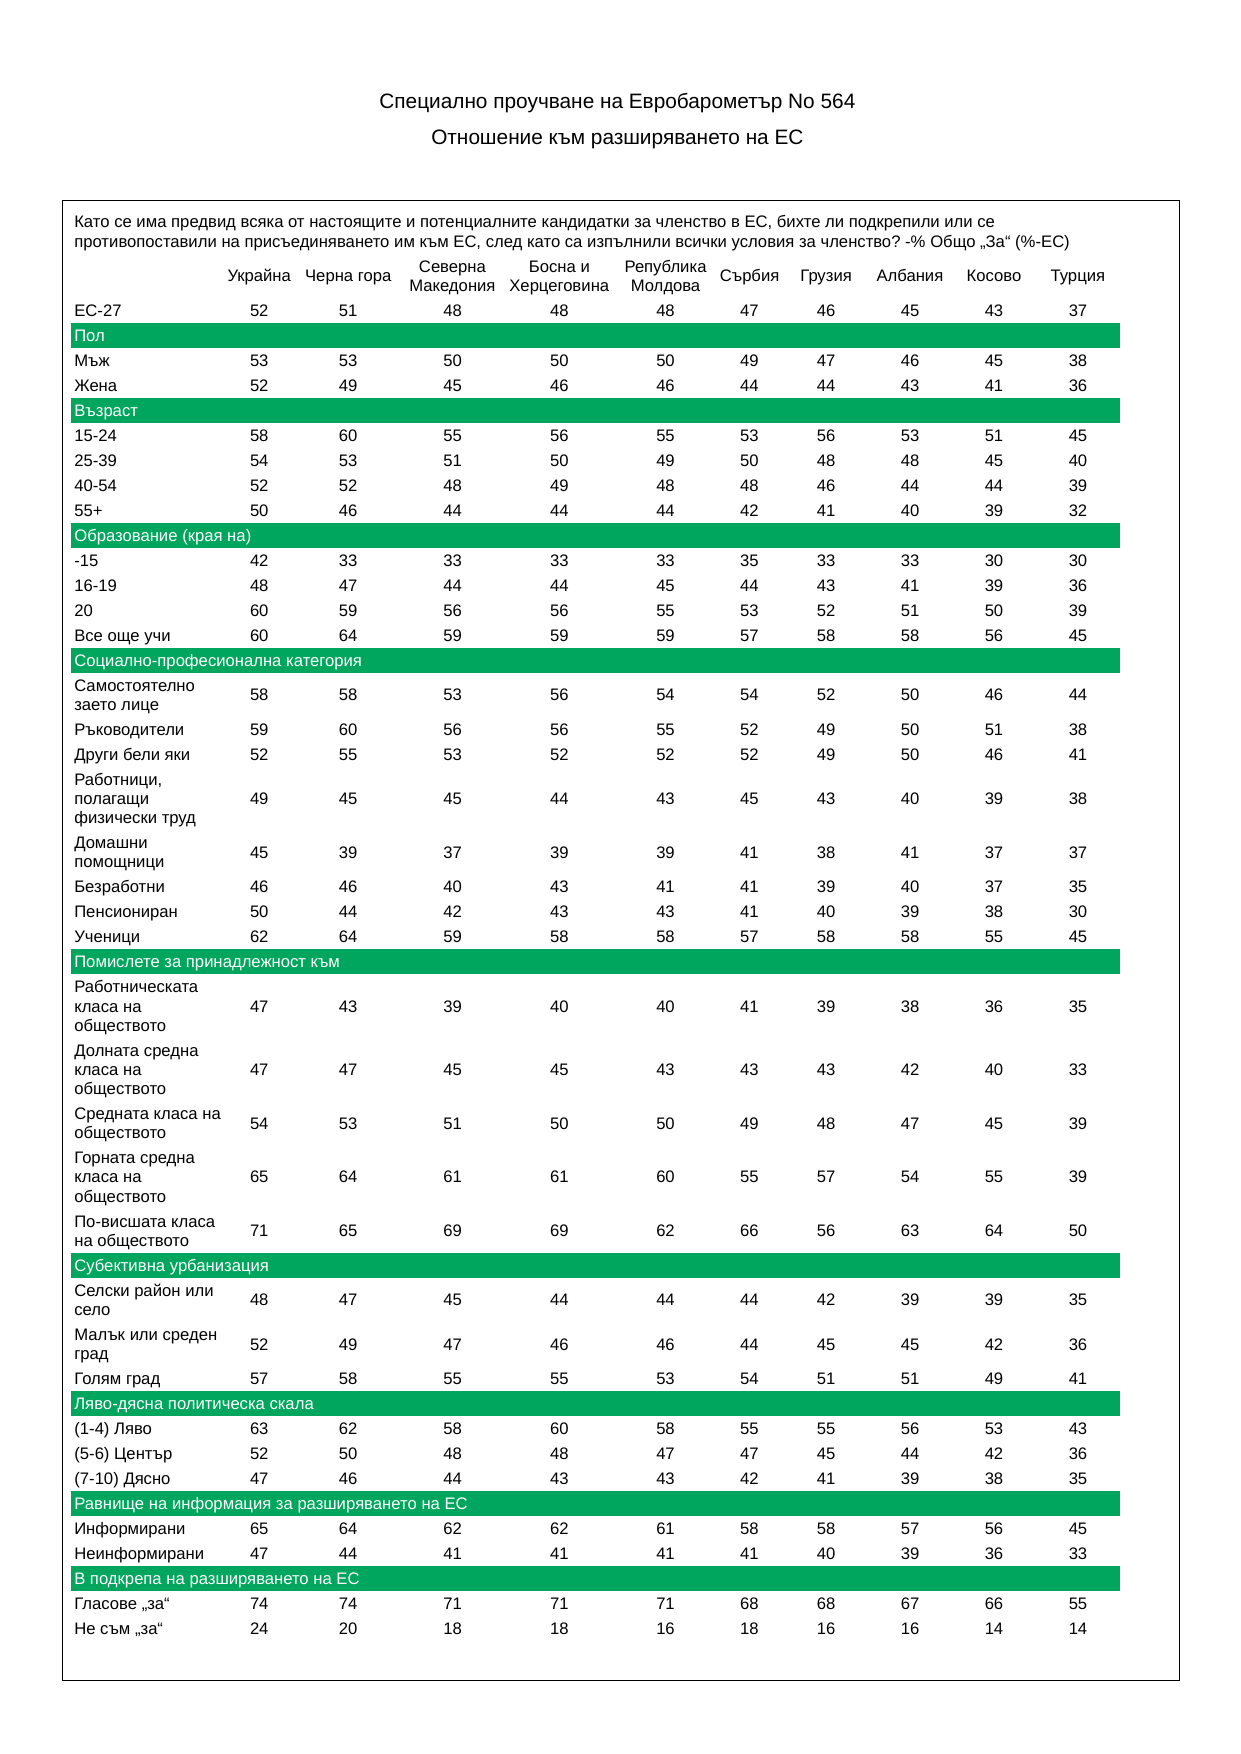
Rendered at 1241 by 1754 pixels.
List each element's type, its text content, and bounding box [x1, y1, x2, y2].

table_cell 37 [402, 830, 502, 874]
table_cell Северна Македония [402, 254, 502, 298]
table_cell 45 [952, 348, 1036, 373]
table_cell По-висшата класа на обществото [71, 1209, 224, 1253]
table_cell 58 [715, 1516, 784, 1541]
table_cell Грузия [784, 254, 868, 298]
table_cell 44 [294, 899, 402, 924]
table_cell 47 [224, 1541, 294, 1566]
table_cell 42 [868, 1038, 952, 1101]
table_cell Голям град [71, 1366, 224, 1391]
table_cell 52 [715, 717, 784, 742]
table_cell 37 [952, 874, 1036, 899]
table_cell 39 [1036, 598, 1120, 623]
table_cell Долната средна класа на обществото [71, 1038, 224, 1101]
table_cell 45 [868, 1322, 952, 1366]
table_cell 41 [1036, 742, 1120, 767]
table_cell 62 [502, 1516, 616, 1541]
table_cell 59 [402, 924, 502, 949]
table_cell 55 [402, 423, 502, 448]
table_cell 71 [224, 1209, 294, 1253]
table_cell 14 [1036, 1616, 1120, 1641]
table_cell 62 [224, 924, 294, 949]
table_cell 48 [868, 448, 952, 473]
table_cell 44 [502, 498, 616, 523]
table_cell 49 [715, 1101, 784, 1145]
table_cell 52 [224, 473, 294, 498]
table_cell 40 [868, 498, 952, 523]
table_cell 45 [784, 1322, 868, 1366]
table_cell 50 [616, 348, 715, 373]
table_cell 39 [402, 974, 502, 1038]
table_cell 60 [224, 623, 294, 648]
table_cell 59 [294, 598, 402, 623]
table_cell 30 [1036, 899, 1120, 924]
table_cell 43 [294, 974, 402, 1038]
table_cell 44 [715, 1278, 784, 1322]
table_cell 41 [715, 974, 784, 1038]
table_cell 40 [868, 874, 952, 899]
table_cell 42 [715, 498, 784, 523]
table_cell 50 [715, 448, 784, 473]
table_cell 47 [294, 573, 402, 598]
table_cell 50 [502, 1101, 616, 1145]
table_cell Сърбия [715, 254, 784, 298]
table_cell 38 [952, 899, 1036, 924]
table_cell 37 [1036, 830, 1120, 874]
table_cell 51 [868, 1366, 952, 1391]
table_cell 64 [294, 924, 402, 949]
table_cell 43 [616, 899, 715, 924]
table_cell 51 [868, 598, 952, 623]
table_cell 52 [502, 742, 616, 767]
table_cell Селски район или село [71, 1278, 224, 1322]
table_cell Черна гора [294, 254, 402, 298]
table_cell 65 [224, 1145, 294, 1208]
table_cell 49 [502, 473, 616, 498]
table_cell 42 [952, 1441, 1036, 1466]
table_cell 39 [1036, 1101, 1120, 1145]
table_cell 38 [952, 1466, 1036, 1491]
table_cell 47 [784, 348, 868, 373]
table_cell 42 [402, 899, 502, 924]
table_cell 50 [868, 673, 952, 717]
table_cell 44 [868, 1441, 952, 1466]
table_cell 16 [784, 1616, 868, 1641]
table_cell 30 [1036, 548, 1120, 573]
table_cell 43 [784, 767, 868, 830]
table_cell 45 [402, 1038, 502, 1101]
table_cell 66 [715, 1209, 784, 1253]
table_cell 56 [402, 598, 502, 623]
table_cell 41 [616, 1541, 715, 1566]
table_cell Ляво-дясна политическа скала [71, 1391, 1120, 1416]
table_cell 33 [502, 548, 616, 573]
table_cell 47 [294, 1278, 402, 1322]
table_cell 36 [952, 1541, 1036, 1566]
table_cell 68 [715, 1591, 784, 1616]
table_cell 62 [402, 1516, 502, 1541]
table_cell В подкрепа на разширяването на ЕС [71, 1566, 1120, 1591]
table_cell 48 [784, 1101, 868, 1145]
table_cell 59 [502, 623, 616, 648]
table_cell 56 [952, 1516, 1036, 1541]
table_cell Неинформирани [71, 1541, 224, 1566]
table_cell Горната средна класа на обществото [71, 1145, 224, 1208]
table_cell 41 [784, 1466, 868, 1491]
table_cell 33 [1036, 1541, 1120, 1566]
table_cell 41 [715, 899, 784, 924]
table_cell 40 [502, 974, 616, 1038]
table_cell 47 [715, 298, 784, 323]
table_cell 53 [952, 1416, 1036, 1441]
table_cell 51 [294, 298, 402, 323]
table_cell 43 [616, 767, 715, 830]
table_cell 59 [616, 623, 715, 648]
table_cell 39 [952, 498, 1036, 523]
table_cell 16 [616, 1616, 715, 1641]
table_cell 52 [224, 742, 294, 767]
table_cell 58 [224, 673, 294, 717]
table_cell Босна и Херцеговина [502, 254, 616, 298]
table_cell 64 [294, 623, 402, 648]
table_cell Ръководители [71, 717, 224, 742]
table_cell 64 [952, 1209, 1036, 1253]
table_cell 69 [502, 1209, 616, 1253]
table_cell 44 [502, 767, 616, 830]
table_cell 48 [402, 298, 502, 323]
table_cell 53 [402, 673, 502, 717]
table_cell 63 [224, 1416, 294, 1441]
table_cell 33 [868, 548, 952, 573]
table_cell 58 [784, 924, 868, 949]
table_cell 53 [294, 448, 402, 473]
table_cell 39 [294, 830, 402, 874]
table_cell 45 [715, 767, 784, 830]
table_cell 50 [294, 1441, 402, 1466]
table_cell 71 [502, 1591, 616, 1616]
table_cell 55 [616, 598, 715, 623]
table_cell 40 [952, 1038, 1036, 1101]
table_cell 45 [294, 767, 402, 830]
table_cell 50 [616, 1101, 715, 1145]
table_cell 60 [224, 598, 294, 623]
table_cell 45 [1036, 623, 1120, 648]
table_cell 54 [224, 448, 294, 473]
table_cell 52 [616, 742, 715, 767]
table_cell Самостоятелно заето лице [71, 673, 224, 717]
table_cell 60 [294, 717, 402, 742]
table_cell 30 [952, 548, 1036, 573]
table_cell 53 [402, 742, 502, 767]
table_cell 56 [868, 1416, 952, 1441]
table_cell 53 [715, 423, 784, 448]
table_cell Все още учи [71, 623, 224, 648]
table_cell 56 [784, 423, 868, 448]
table_cell 54 [616, 673, 715, 717]
table_cell 50 [868, 717, 952, 742]
table_cell 64 [294, 1145, 402, 1208]
table_cell 40 [784, 899, 868, 924]
table_cell Пол [71, 323, 1120, 348]
table_cell 39 [952, 767, 1036, 830]
table_cell 44 [784, 373, 868, 398]
table_cell 39 [868, 899, 952, 924]
table_cell 48 [402, 473, 502, 498]
table_cell 50 [952, 598, 1036, 623]
table_cell 46 [294, 874, 402, 899]
table_cell -15 [71, 548, 224, 573]
table_cell 58 [784, 623, 868, 648]
table_cell 52 [715, 742, 784, 767]
table_cell 48 [224, 573, 294, 598]
table_cell 55 [784, 1416, 868, 1441]
table_cell 56 [502, 423, 616, 448]
table_cell 51 [952, 423, 1036, 448]
table_cell 43 [784, 573, 868, 598]
table_cell Работническата класа на обществото [71, 974, 224, 1038]
table_cell Субективна урбанизация [71, 1253, 1120, 1278]
table_cell 45 [402, 1278, 502, 1322]
table_cell 47 [224, 1038, 294, 1101]
table_cell 36 [1036, 573, 1120, 598]
table_cell 43 [952, 298, 1036, 323]
table_cell 65 [294, 1209, 402, 1253]
table_cell 43 [868, 373, 952, 398]
table_cell 61 [616, 1516, 715, 1541]
table_cell 33 [294, 548, 402, 573]
table_cell 16 [868, 1616, 952, 1641]
table_cell 50 [868, 742, 952, 767]
table_cell 46 [952, 673, 1036, 717]
table_cell 58 [868, 623, 952, 648]
table_cell 71 [616, 1591, 715, 1616]
table_cell 40 [784, 1541, 868, 1566]
table_cell 36 [952, 974, 1036, 1038]
table_cell 52 [784, 598, 868, 623]
table_cell 38 [1036, 348, 1120, 373]
table_cell 39 [868, 1466, 952, 1491]
table_cell 62 [294, 1416, 402, 1441]
table_cell 49 [952, 1366, 1036, 1391]
table_cell 45 [952, 1101, 1036, 1145]
table_cell 18 [502, 1616, 616, 1641]
table_cell 46 [868, 348, 952, 373]
table_cell 44 [715, 1322, 784, 1366]
table_cell 69 [402, 1209, 502, 1253]
table_cell 52 [224, 298, 294, 323]
table_cell 46 [784, 298, 868, 323]
table_cell 50 [502, 348, 616, 373]
table_cell 52 [224, 1441, 294, 1466]
table_cell 44 [502, 1278, 616, 1322]
table_cell 46 [952, 742, 1036, 767]
table_cell 45 [1036, 924, 1120, 949]
table_cell 39 [1036, 473, 1120, 498]
table_cell 48 [402, 1441, 502, 1466]
table_cell Малък или среден град [71, 1322, 224, 1366]
table_cell 42 [784, 1278, 868, 1322]
table_cell 63 [868, 1209, 952, 1253]
table_cell [71, 254, 224, 298]
table_cell Средната класа на обществото [71, 1101, 224, 1145]
table_cell (7-10) Дясно [71, 1466, 224, 1491]
table_cell 53 [294, 1101, 402, 1145]
table_cell 42 [952, 1322, 1036, 1366]
table_cell Образование (края на) [71, 523, 1120, 548]
table_cell (1-4) Ляво [71, 1416, 224, 1441]
table_cell 47 [402, 1322, 502, 1366]
table_cell 45 [402, 373, 502, 398]
table_cell 44 [402, 573, 502, 598]
table_cell 43 [502, 874, 616, 899]
table_cell 43 [502, 1466, 616, 1491]
table_cell 37 [1036, 298, 1120, 323]
table_cell 44 [1036, 673, 1120, 717]
table_cell 50 [502, 448, 616, 473]
table_cell 50 [402, 348, 502, 373]
table_cell 58 [616, 924, 715, 949]
table_cell 53 [294, 348, 402, 373]
table_cell 43 [502, 899, 616, 924]
table_cell 20 [71, 598, 224, 623]
table_cell 55 [952, 1145, 1036, 1208]
table_cell Пенсиониран [71, 899, 224, 924]
table_cell 46 [616, 373, 715, 398]
table_cell 45 [952, 448, 1036, 473]
table_cell 20 [294, 1616, 402, 1641]
table_cell 58 [616, 1416, 715, 1441]
table_cell 56 [784, 1209, 868, 1253]
table_cell 44 [715, 573, 784, 598]
table_cell 45 [224, 830, 294, 874]
table_cell 53 [715, 598, 784, 623]
table_cell 36 [1036, 1322, 1120, 1366]
table_cell 33 [1036, 1038, 1120, 1101]
table_cell 54 [715, 1366, 784, 1391]
table_cell 44 [616, 498, 715, 523]
table_cell 14 [952, 1616, 1036, 1641]
table_cell 16-19 [71, 573, 224, 598]
table_cell 48 [784, 448, 868, 473]
table_cell 54 [868, 1145, 952, 1208]
table_cell 41 [952, 373, 1036, 398]
table_cell 51 [402, 1101, 502, 1145]
table_cell 55+ [71, 498, 224, 523]
table_cell 39 [784, 874, 868, 899]
table_cell 40 [868, 767, 952, 830]
table_cell Албания [868, 254, 952, 298]
table_cell 43 [1036, 1416, 1120, 1441]
table_cell 55 [294, 742, 402, 767]
table_cell 45 [616, 573, 715, 598]
table_cell 55 [1036, 1591, 1120, 1616]
table_cell 42 [224, 548, 294, 573]
table_cell 46 [616, 1322, 715, 1366]
table_cell 47 [868, 1101, 952, 1145]
table_cell 41 [715, 874, 784, 899]
table_cell 33 [402, 548, 502, 573]
table_cell 42 [715, 1466, 784, 1491]
table_cell Ученици [71, 924, 224, 949]
table_cell 57 [224, 1366, 294, 1391]
table_cell 57 [715, 623, 784, 648]
table_cell 57 [784, 1145, 868, 1208]
table_cell 53 [224, 348, 294, 373]
table_cell 59 [224, 717, 294, 742]
table_cell 52 [294, 473, 402, 498]
table_cell 60 [502, 1416, 616, 1441]
table_cell 47 [224, 974, 294, 1038]
table_cell Не съм „за“ [71, 1616, 224, 1641]
table_cell Мъж [71, 348, 224, 373]
table_cell 40 [616, 974, 715, 1038]
table_cell 43 [715, 1038, 784, 1101]
table_cell 35 [1036, 1466, 1120, 1491]
table_cell 57 [715, 924, 784, 949]
table_cell 39 [616, 830, 715, 874]
table_cell 33 [784, 548, 868, 573]
table_cell 50 [224, 498, 294, 523]
table_cell 48 [502, 1441, 616, 1466]
table_cell 44 [868, 473, 952, 498]
table_cell 25-39 [71, 448, 224, 473]
table_cell 56 [502, 717, 616, 742]
table_cell 40 [402, 874, 502, 899]
table_cell 41 [616, 874, 715, 899]
table_cell 45 [868, 298, 952, 323]
table_cell 46 [502, 373, 616, 398]
table_cell Турция [1036, 254, 1120, 298]
table_cell 56 [502, 598, 616, 623]
table_cell Други бели яки [71, 742, 224, 767]
table_cell 41 [784, 498, 868, 523]
table_cell 46 [224, 874, 294, 899]
table_cell 49 [616, 448, 715, 473]
table_cell 49 [784, 717, 868, 742]
table_cell 48 [616, 473, 715, 498]
table_cell 40 [1036, 448, 1120, 473]
table_cell 39 [868, 1541, 952, 1566]
table_cell 51 [402, 448, 502, 473]
table_cell 47 [715, 1441, 784, 1466]
table_cell 56 [402, 717, 502, 742]
table_cell 49 [715, 348, 784, 373]
table_cell 54 [715, 673, 784, 717]
table_cell 41 [715, 830, 784, 874]
table_cell 48 [715, 473, 784, 498]
table_cell 41 [1036, 1366, 1120, 1391]
table_cell 44 [502, 573, 616, 598]
table_cell 58 [868, 924, 952, 949]
table_cell 39 [784, 974, 868, 1038]
table_cell 41 [402, 1541, 502, 1566]
table_cell Домашни помощници [71, 830, 224, 874]
table_cell 41 [715, 1541, 784, 1566]
table_cell 47 [294, 1038, 402, 1101]
table_cell 18 [715, 1616, 784, 1641]
table_cell 41 [502, 1541, 616, 1566]
table_cell 51 [784, 1366, 868, 1391]
table_cell 43 [616, 1466, 715, 1491]
table_cell 49 [224, 767, 294, 830]
table_cell 46 [294, 498, 402, 523]
table_cell 46 [784, 473, 868, 498]
table_cell Гласове „за“ [71, 1591, 224, 1616]
table_cell Равнище на информация за разширяването на ЕС [71, 1491, 1120, 1516]
table_cell 55 [715, 1416, 784, 1441]
table_cell 52 [224, 1322, 294, 1366]
table_cell 58 [294, 1366, 402, 1391]
table_cell Косово [952, 254, 1036, 298]
table_cell 35 [1036, 874, 1120, 899]
table_cell 64 [294, 1516, 402, 1541]
table_cell 46 [294, 1466, 402, 1491]
table_cell Социално-професионална категория [71, 648, 1120, 673]
table_cell 56 [952, 623, 1036, 648]
table_cell 44 [616, 1278, 715, 1322]
table_cell 35 [1036, 974, 1120, 1038]
table_cell 46 [502, 1322, 616, 1366]
table_cell Украйна [224, 254, 294, 298]
table_cell 50 [224, 899, 294, 924]
table_cell 55 [715, 1145, 784, 1208]
table_cell 54 [224, 1101, 294, 1145]
table_cell 48 [502, 298, 616, 323]
table_cell Жена [71, 373, 224, 398]
table_cell 52 [224, 373, 294, 398]
table_cell 47 [616, 1441, 715, 1466]
table_cell 35 [715, 548, 784, 573]
table_cell 18 [402, 1616, 502, 1641]
table_cell 68 [784, 1591, 868, 1616]
table_cell 53 [616, 1366, 715, 1391]
table_cell 45 [1036, 1516, 1120, 1541]
table_cell 45 [402, 767, 502, 830]
table_cell 36 [1036, 1441, 1120, 1466]
table_cell 58 [502, 924, 616, 949]
table_cell 47 [224, 1466, 294, 1491]
table_cell 55 [952, 924, 1036, 949]
table_cell Възраст [71, 398, 1120, 423]
table_cell ЕС-27 [71, 298, 224, 323]
table_cell 35 [1036, 1278, 1120, 1322]
table_cell 57 [868, 1516, 952, 1541]
table_cell 51 [952, 717, 1036, 742]
table_cell 58 [294, 673, 402, 717]
table_cell 37 [952, 830, 1036, 874]
table_cell Безработни [71, 874, 224, 899]
table_cell 61 [402, 1145, 502, 1208]
table_cell 49 [294, 1322, 402, 1366]
table_cell 50 [1036, 1209, 1120, 1253]
table_cell Информирани [71, 1516, 224, 1541]
table_cell 55 [616, 423, 715, 448]
table_cell 58 [224, 423, 294, 448]
table_cell (5-6) Център [71, 1441, 224, 1466]
table_cell 45 [784, 1441, 868, 1466]
table_cell 44 [294, 1541, 402, 1566]
table_cell 38 [784, 830, 868, 874]
table_cell 44 [715, 373, 784, 398]
table_cell Помислете за принадлежност към [71, 949, 1120, 974]
table_cell 49 [784, 742, 868, 767]
table_cell 39 [502, 830, 616, 874]
table_cell 33 [616, 548, 715, 573]
table_cell 55 [502, 1366, 616, 1391]
table_cell 48 [224, 1278, 294, 1322]
table_cell 43 [616, 1038, 715, 1101]
table_cell 38 [1036, 767, 1120, 830]
table_cell 24 [224, 1616, 294, 1641]
table_cell 44 [402, 1466, 502, 1491]
table_cell 43 [784, 1038, 868, 1101]
table_cell 52 [784, 673, 868, 717]
table_cell 58 [402, 1416, 502, 1441]
table_cell 38 [868, 974, 952, 1038]
table_cell 38 [1036, 717, 1120, 742]
table_cell 39 [868, 1278, 952, 1322]
table_cell 60 [294, 423, 402, 448]
table_cell 39 [952, 573, 1036, 598]
table_cell 39 [952, 1278, 1036, 1322]
table_cell 15-24 [71, 423, 224, 448]
table_cell 39 [1036, 1145, 1120, 1208]
table_cell 44 [402, 498, 502, 523]
table_cell 58 [784, 1516, 868, 1541]
table_cell 53 [868, 423, 952, 448]
table_header Като се има предвид всяка от настоящите и потенциалните кандидатки за членство в ЕС, бихте ли подкрепили или се противопоставили на присъединяването им към ЕС, след като са изпълнили всички условия за членство? -% Общо „За“ (%-ЕС) [71, 209, 1120, 253]
table_cell 41 [868, 830, 952, 874]
table_cell Работници, полагащи физически труд [71, 767, 224, 830]
table_cell 74 [294, 1591, 402, 1616]
table_cell 48 [616, 298, 715, 323]
table_cell 36 [1036, 373, 1120, 398]
table_cell 61 [502, 1145, 616, 1208]
table_cell 62 [616, 1209, 715, 1253]
table_cell Република Молдова [616, 254, 715, 298]
table_cell 56 [502, 673, 616, 717]
table_cell 59 [402, 623, 502, 648]
table_cell 71 [402, 1591, 502, 1616]
table_cell 66 [952, 1591, 1036, 1616]
table_cell 67 [868, 1591, 952, 1616]
table_cell 41 [868, 573, 952, 598]
table_cell 32 [1036, 498, 1120, 523]
table_cell 49 [294, 373, 402, 398]
table_cell 55 [402, 1366, 502, 1391]
table_cell 74 [224, 1591, 294, 1616]
table_cell 40-54 [71, 473, 224, 498]
table_cell 65 [224, 1516, 294, 1541]
table_cell 45 [1036, 423, 1120, 448]
table_cell 55 [616, 717, 715, 742]
table_cell 44 [952, 473, 1036, 498]
table_cell 45 [502, 1038, 616, 1101]
table_cell 60 [616, 1145, 715, 1208]
